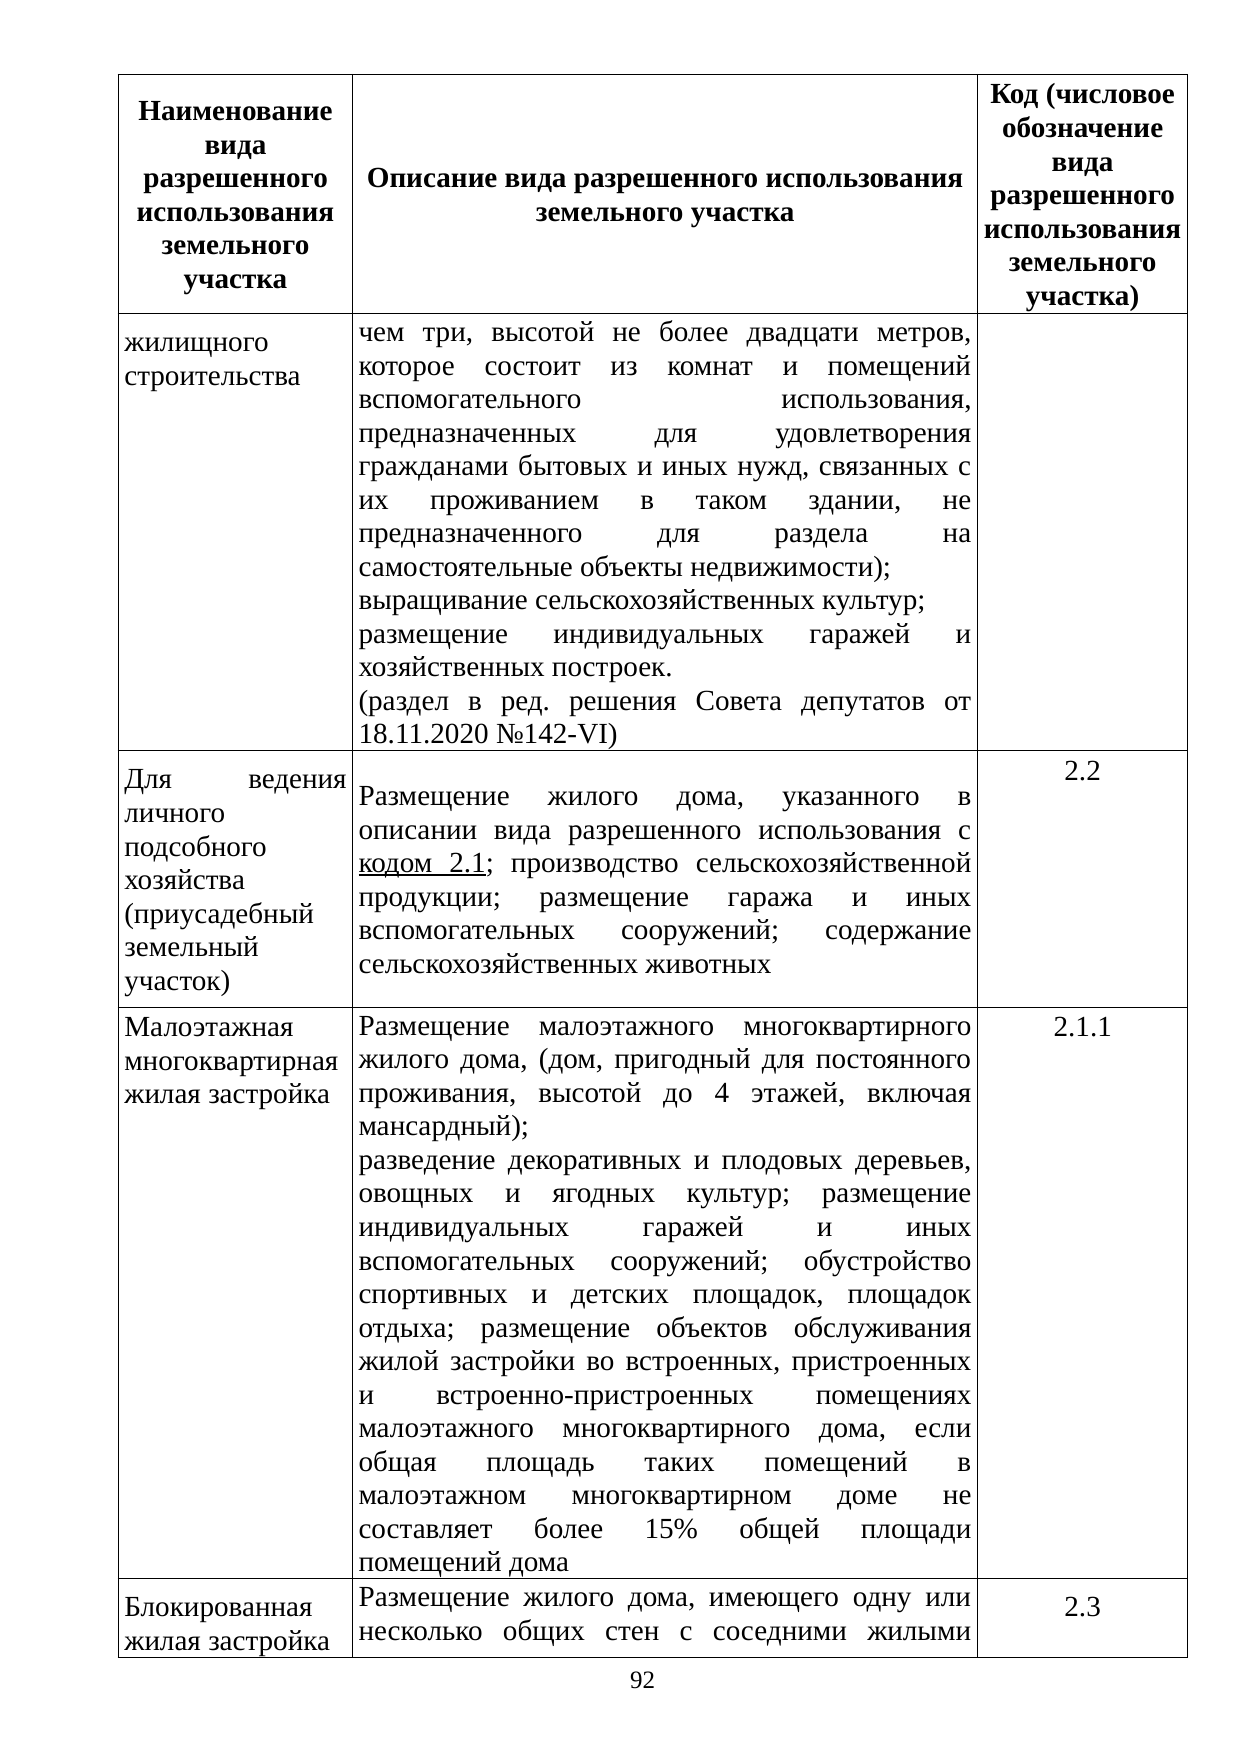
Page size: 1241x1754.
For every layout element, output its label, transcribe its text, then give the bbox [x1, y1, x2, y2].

table_cell 2.1.1 [978, 1008, 1187, 1578]
table_cell [978, 314, 1187, 750]
table_cell Размещение жилого дома, имеющего одну или несколько общих стен с соседними жилыми [353, 1579, 977, 1657]
table_header Код (числовое обозначение вида разрешенного использования земельного участка) [978, 75, 1187, 313]
table_cell Блокированная жилая застройка [119, 1579, 352, 1657]
table_header Описание вида разрешенного использования земельного участка [353, 75, 977, 313]
table_cell 2.2 [978, 751, 1187, 1007]
table_cell 2.3 [978, 1579, 1187, 1657]
table_header Наименование вида разрешенного использования земельного участка [119, 75, 352, 313]
table_cell Размещение жилого дома, указанного в описании вида разрешенного использования с кодом 2.1; производство сельскохозяйственной продукции; размещение гаража и иных вспомогательных сооружений; содержание сельскохозяйственных животных [353, 751, 977, 1007]
table_cell Для ведения личного подсобного хозяйства (приусадебный земельный участок) [119, 751, 352, 1007]
table_cell жилищного строительства [119, 314, 352, 750]
table_cell Малоэтажная многоквартирная жилая застройка [119, 1008, 352, 1578]
table_cell чем три, высотой не более двадцати метров, которое состоит из комнат и помещений вспомогательного использования, предназначенных для удовлетворения гражданами бытовых и иных нужд, связанных с их проживанием в таком здании, не предназначенного для раздела на самостоятельные объекты недвижимости); выращивание сельскохозяйственных культур; размещение индивидуальных гаражей и хозяйственных построек. (раздел в ред. решения Совета депутатов от 18.11.2020 №142-VI) [353, 314, 977, 750]
table_cell Размещение малоэтажного многоквартирного жилого дома, (дом, пригодный для постоянного проживания, высотой до 4 этажей, включая мансардный); разведение декоративных и плодовых деревьев, овощных и ягодных культур; размещение индивидуальных гаражей и иных вспомогательных сооружений; обустройство спортивных и детских площадок, площадок отдыха; размещение объектов обслуживания жилой застройки во встроенных, пристроенных и встроенно-пристроенных помещениях малоэтажного многоквартирного дома, если общая площадь таких помещений в малоэтажном многоквартирном доме не составляет более 15% общей площади помещений дома [353, 1008, 977, 1578]
